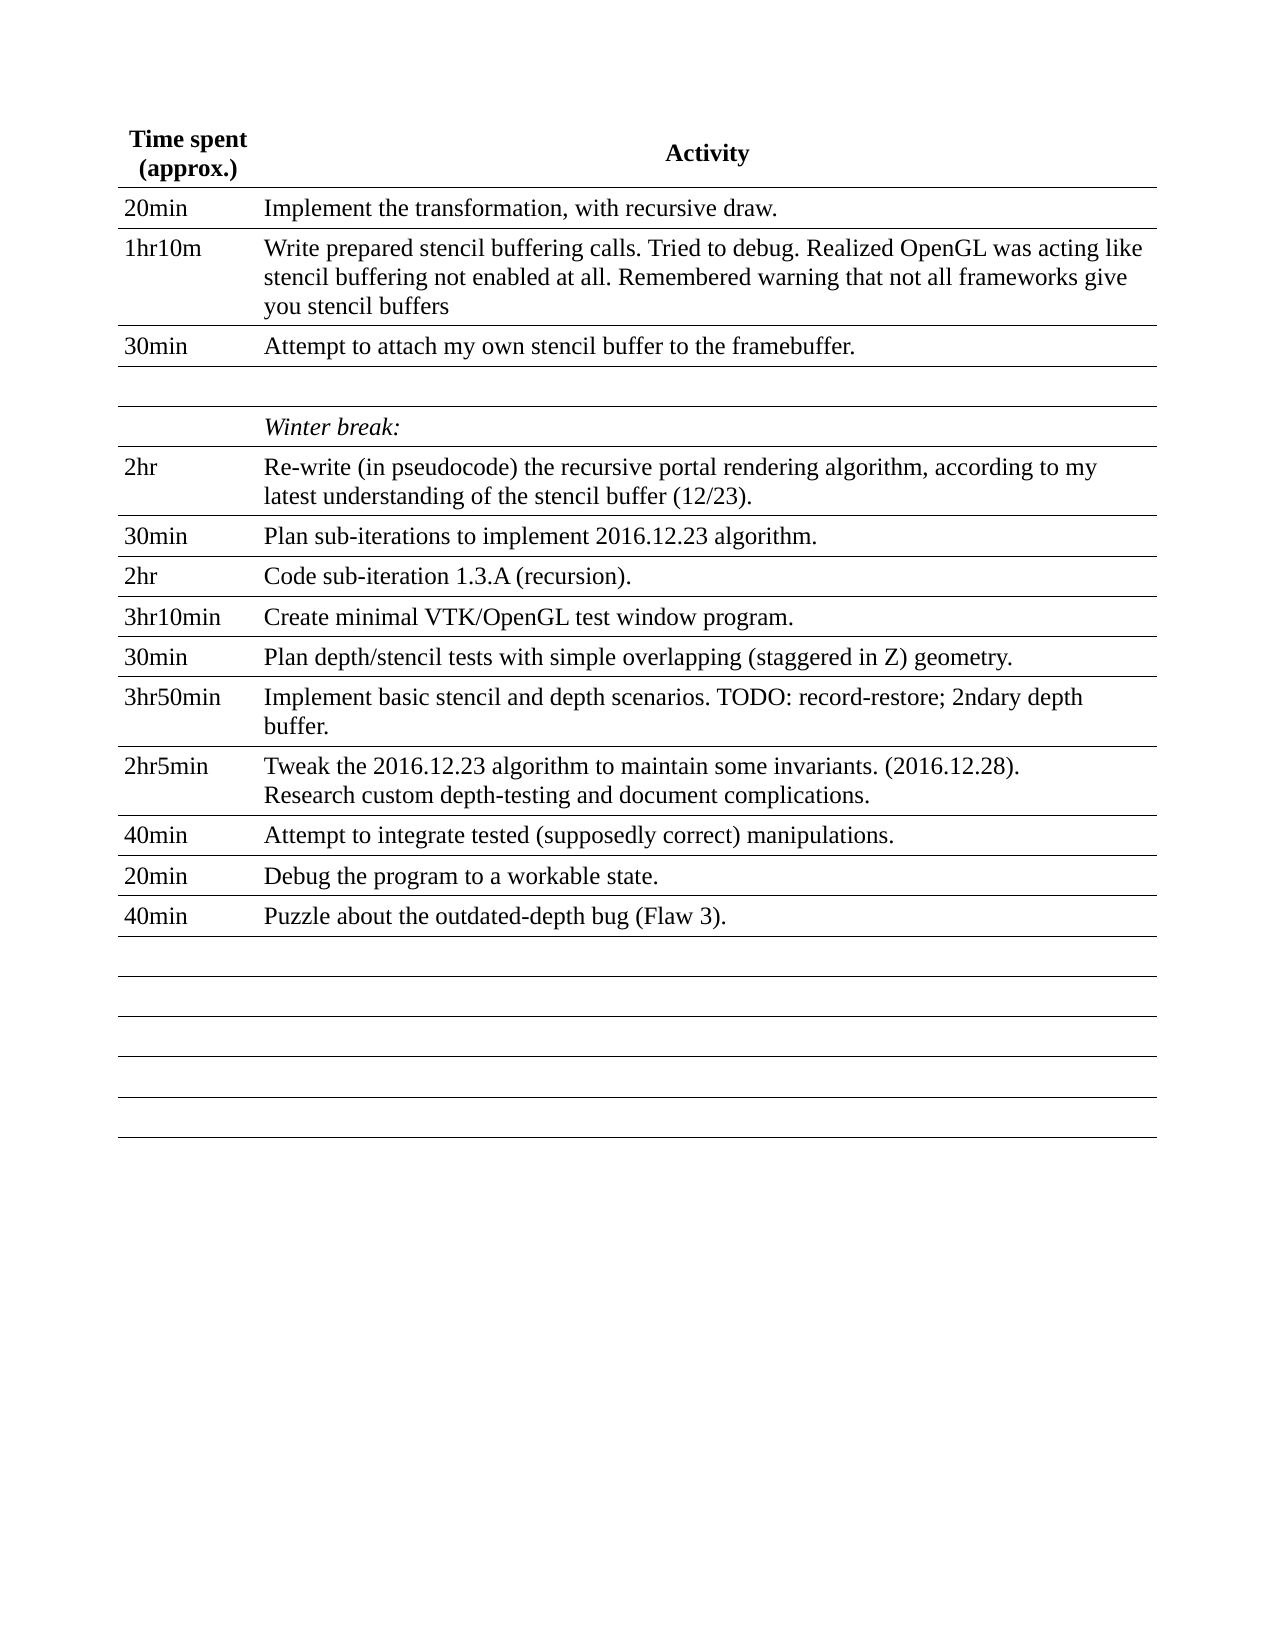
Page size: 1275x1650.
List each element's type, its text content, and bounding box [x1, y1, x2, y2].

table_cell 3hr50min [118, 677, 258, 746]
table_cell [118, 977, 258, 1016]
table_cell Re-write (in pseudocode) the recursive portal rendering algorithm, according to my latest understanding of the stencil buffer (12/23). [258, 447, 1157, 515]
table_cell Attempt to attach my own stencil buffer to the framebuffer. [258, 326, 1157, 366]
table_cell [258, 1017, 1157, 1056]
table_cell Debug the program to a workable state. [258, 856, 1157, 895]
table_cell Plan depth/stencil tests with simple overlapping (staggered in Z) geometry. [258, 637, 1157, 676]
table_cell Puzzle about the outdated-depth bug (Flaw 3). [258, 896, 1157, 936]
table_header Time spent (approx.) [118, 118, 258, 187]
table_cell 20min [118, 856, 258, 895]
table_cell [258, 367, 1157, 406]
table_cell 40min [118, 816, 258, 855]
table_cell [118, 367, 258, 406]
table_cell Plan sub-iterations to implement 2016.12.23 algorithm. [258, 516, 1157, 556]
table_cell 1hr10m [118, 229, 258, 325]
table_cell [118, 1057, 258, 1097]
table_cell [258, 937, 1157, 976]
table_cell 40min [118, 896, 258, 936]
table_cell 30min [118, 637, 258, 676]
table_cell Winter break: [258, 407, 1157, 446]
table_cell Code sub-iteration 1.3.A (recursion). [258, 557, 1157, 596]
table_cell Attempt to integrate tested (supposedly correct) manipulations. [258, 816, 1157, 855]
table_cell [118, 1098, 258, 1137]
table_cell [258, 977, 1157, 1016]
table_cell Implement basic stencil and depth scenarios. TODO: record-restore; 2ndary depth buffer. [258, 677, 1157, 746]
table_cell 2hr [118, 447, 258, 515]
table_cell 30min [118, 516, 258, 556]
table_cell Tweak the 2016.12.23 algorithm to maintain some invariants. (2016.12.28). Research custom depth-testing and document complications. [258, 747, 1157, 814]
table_cell 3hr10min [118, 597, 258, 636]
table_cell Implement the transformation, with recursive draw. [258, 188, 1157, 227]
table_cell [118, 937, 258, 976]
table_cell [258, 1098, 1157, 1137]
table_cell [258, 1057, 1157, 1097]
table_cell [118, 1017, 258, 1056]
table_cell 2hr5min [118, 747, 258, 814]
table_cell Create minimal VTK/OpenGL test window program. [258, 597, 1157, 636]
table_header Activity [258, 118, 1157, 187]
table_cell [118, 407, 258, 446]
table_cell Write prepared stencil buffering calls. Tried to debug. Realized OpenGL was acting like stencil buffering not enabled at all. Remembered warning that not all frameworks give you stencil buffers [258, 229, 1157, 325]
table_cell 30min [118, 326, 258, 366]
table_cell 2hr [118, 557, 258, 596]
table_cell 20min [118, 188, 258, 227]
